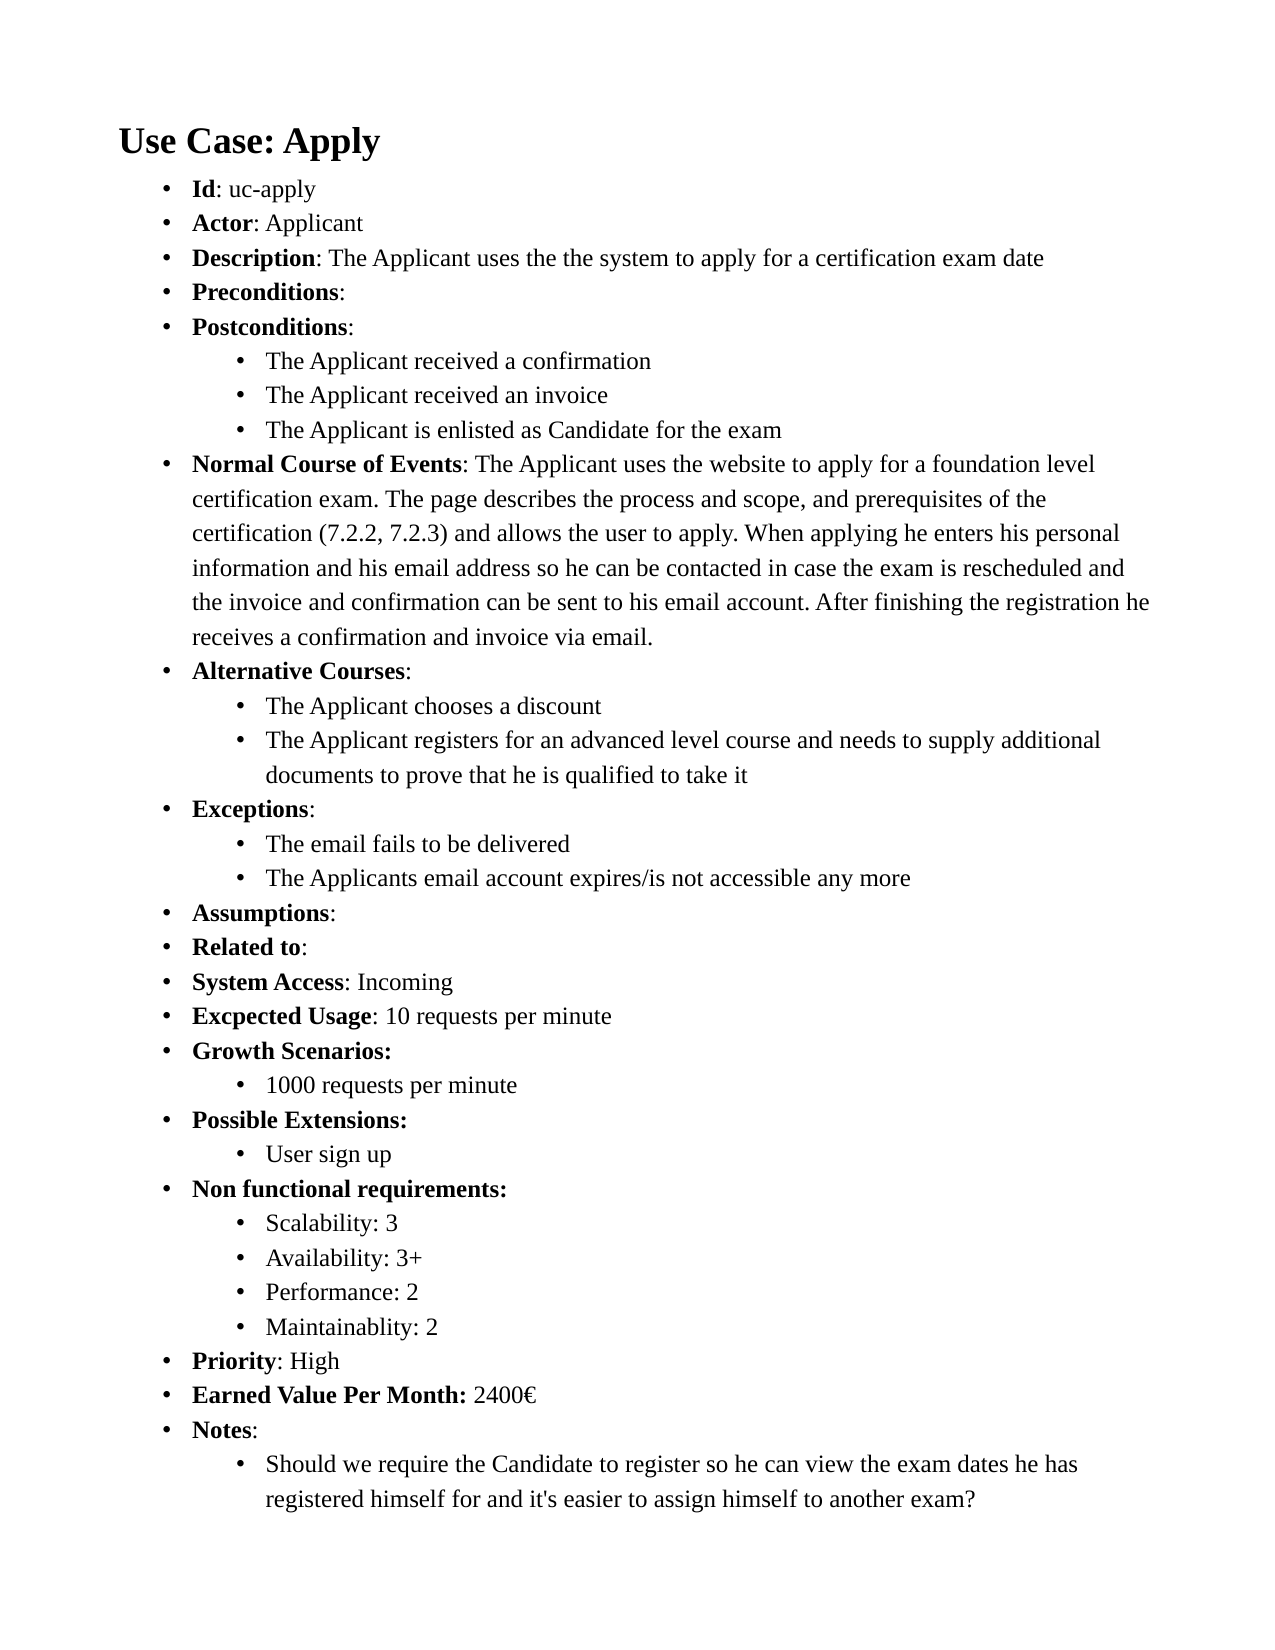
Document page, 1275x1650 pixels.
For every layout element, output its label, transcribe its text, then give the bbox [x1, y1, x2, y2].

list The Applicant registers for an advanced level course and needs to supply additional documents to prove that he is qualified to take it [236, 725, 1157, 789]
list Non functional requirements: [162, 1174, 1157, 1202]
subtitle Use Case: Apply [118, 118, 1157, 161]
list Earned Value Per Month: 2400€ [162, 1381, 1157, 1409]
list Notes: [162, 1415, 1157, 1444]
list The Applicant received a confirmation [236, 346, 1157, 375]
list System Access: Incoming [162, 967, 1157, 996]
list Should we require the Candidate to register so he can view the exam dates he has registered himself for and it's easier to assign himself to another exam? [236, 1449, 1157, 1513]
list The email fails to be delivered [236, 829, 1157, 858]
list Exceptions: [162, 794, 1157, 823]
list The Applicant is enlisted as Candidate for the exam [236, 415, 1157, 444]
list Availability: 3+ [236, 1243, 1157, 1271]
list Maintainablity: 2 [236, 1312, 1157, 1340]
list Actor: Applicant [162, 208, 1157, 237]
list The Applicant received an invoice [236, 381, 1157, 409]
list Excpected Usage: 10 requests per minute [162, 1001, 1157, 1030]
list Alternative Courses: [162, 656, 1157, 685]
list 1000 requests per minute [236, 1070, 1157, 1099]
list Priority: High [162, 1346, 1157, 1375]
list Postconditions: [162, 312, 1157, 340]
list The Applicants email account expires/is not accessible any more [236, 863, 1157, 892]
list Growth Scenarios: [162, 1036, 1157, 1064]
list Preconditions: [162, 277, 1157, 306]
list User sign up [236, 1139, 1157, 1168]
list Performance: 2 [236, 1277, 1157, 1306]
list Id: uc-apply [162, 174, 1157, 202]
list Possible Extensions: [162, 1105, 1157, 1133]
list Normal Course of Events: The Applicant uses the website to apply for a foundation level certification exam. The page describes the process and scope, and prerequisites of the certification (7.2.2, 7.2.3) and allows the user to apply. When applying he enters his personal information and his email address so he can be contacted in case the exam is rescheduled and the invoice and confirmation can be sent to his email account. After finishing the registration he receives a confirmation and invoice via email. [162, 449, 1157, 651]
list Description: The Applicant uses the the system to apply for a certification exam date [162, 243, 1157, 271]
list Related to: [162, 932, 1157, 961]
list The Applicant chooses a discount [236, 691, 1157, 720]
list Assumptions: [162, 898, 1157, 927]
list Scalability: 3 [236, 1208, 1157, 1237]
